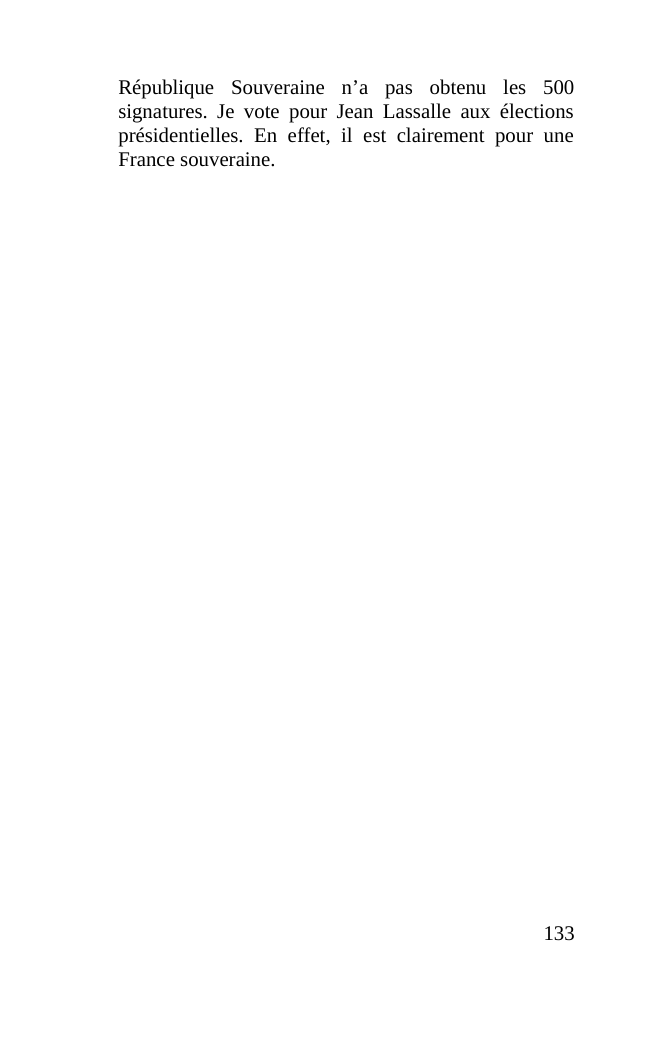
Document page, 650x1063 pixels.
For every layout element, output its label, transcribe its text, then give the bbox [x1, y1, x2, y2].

text République Souveraine n’a pas obtenu les 500 signatures. Je vote pour Jean Lassalle aux élections présidentielles. En effet, il est clairement pour une France souveraine. [118, 75, 574, 171]
